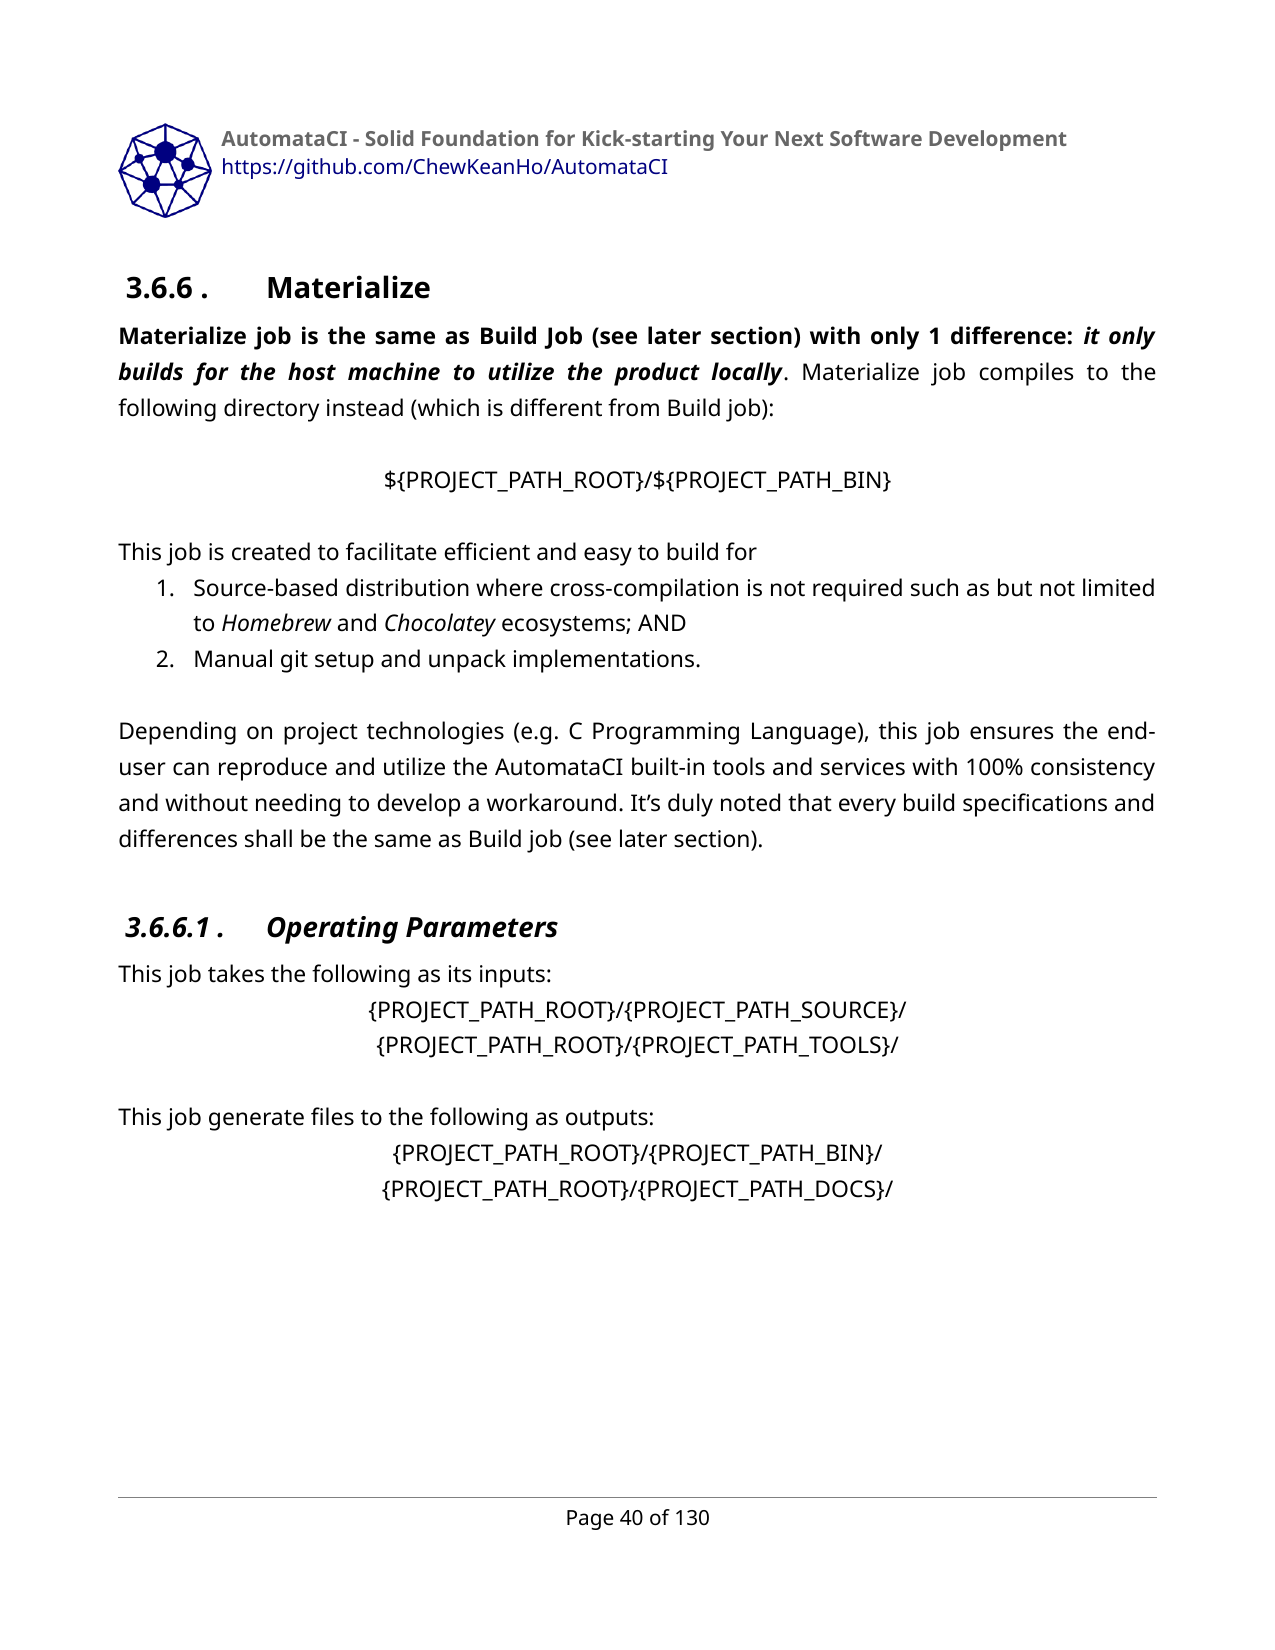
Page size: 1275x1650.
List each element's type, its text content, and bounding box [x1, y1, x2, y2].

list Source-based distribution where cross-compilation is not required such as but not limited to Homebrew and Chocolatey ecosystems; AND [156, 571, 1157, 639]
text {PROJECT_PATH_ROOT}/{PROJECT_PATH_DOCS}/ [118, 1173, 1157, 1204]
text ${PROJECT_PATH_ROOT}/${PROJECT_PATH_BIN} [118, 464, 1157, 495]
subtitle Materialize [118, 267, 1157, 307]
text This job takes the following as its inputs: [118, 958, 1157, 989]
text {PROJECT_PATH_ROOT}/{PROJECT_PATH_TOOLS}/ [118, 1029, 1157, 1061]
picture [118, 123, 212, 218]
list Manual git setup and unpack implementations. [156, 643, 1157, 674]
subtitle Operating Parameters [118, 907, 1157, 945]
text Materialize job is the same as Build Job (see later section) with only 1 difference: it only builds for the host machine to utilize the product locally. Materialize job compiles to the following directory instead (which is different from Build job): [118, 320, 1157, 423]
text This job is created to facilitate efficient and easy to build for [118, 536, 1157, 567]
text This job generate files to the following as outputs: [118, 1101, 1157, 1133]
text Depending on project technologies (e.g. C Programming Language), this job ensures the end-user can reproduce and utilize the AutomataCI built-in tools and services with 100% consistency and without needing to develop a workaround. It’s duly noted that every build specifications and differences shall be the same as Build job (see later section). [118, 715, 1157, 854]
text {PROJECT_PATH_ROOT}/{PROJECT_PATH_SOURCE}/ [118, 993, 1157, 1025]
text {PROJECT_PATH_ROOT}/{PROJECT_PATH_BIN}/ [118, 1137, 1157, 1168]
